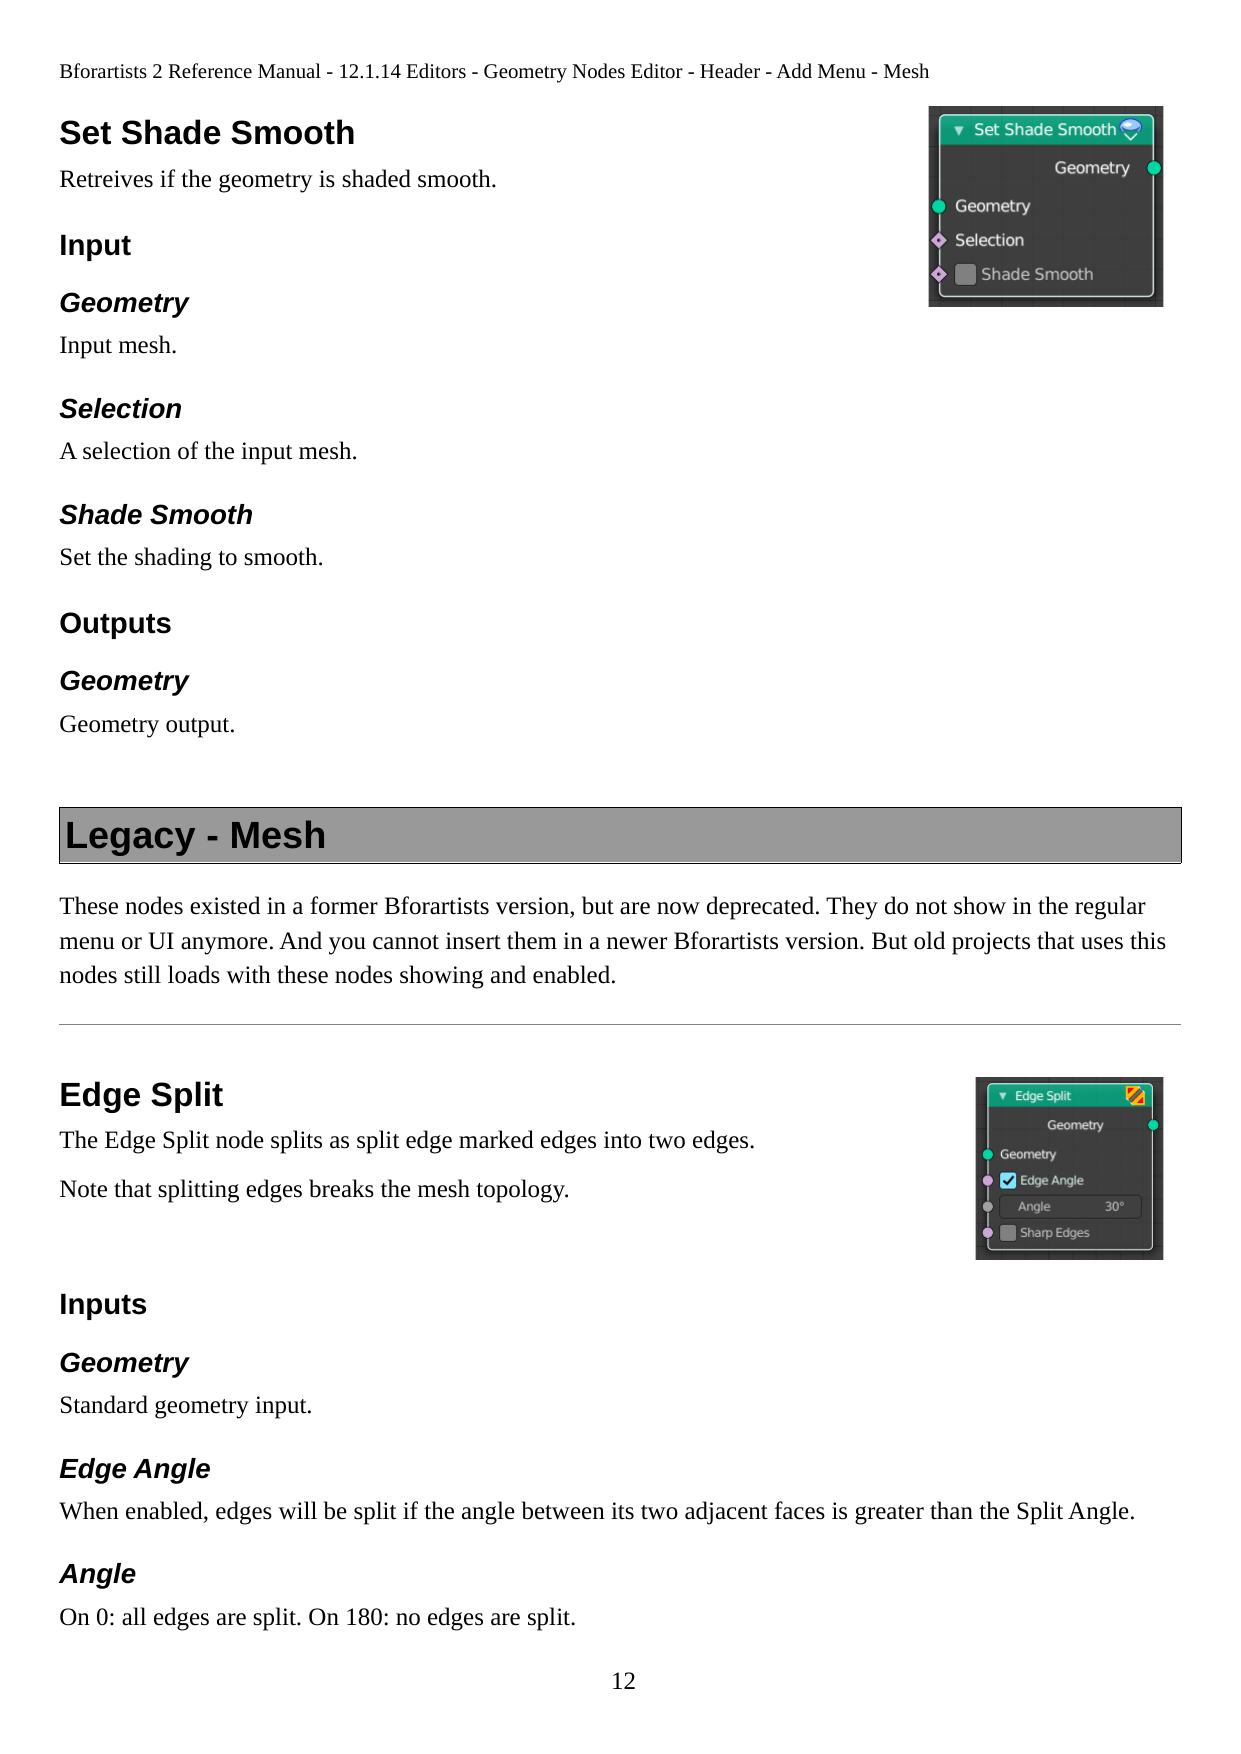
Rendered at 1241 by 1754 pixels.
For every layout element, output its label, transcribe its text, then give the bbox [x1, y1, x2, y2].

table_header Legacy - Mesh [60, 808, 1181, 862]
subtitle Outputs [59, 606, 1181, 640]
text Input mesh. [59, 331, 1181, 359]
text Standard geometry input. [59, 1390, 1181, 1419]
text Retreives if the geometry is shaded smooth. [59, 164, 928, 192]
subtitle [1164, 227, 1181, 261]
subtitle Geometry [59, 665, 1181, 697]
subtitle Selection [59, 392, 1181, 424]
subtitle Edge Split [59, 1074, 1181, 1113]
subtitle Shade Smooth [59, 498, 1181, 530]
picture [975, 1077, 1164, 1260]
picture [928, 106, 1164, 307]
text Note that splitting edges breaks the mesh topology. [59, 1174, 975, 1203]
subtitle Geometry [59, 286, 1181, 318]
text Geometry output. [59, 709, 1181, 738]
subtitle Geometry [59, 1346, 1181, 1378]
subtitle Edge Angle [59, 1452, 1181, 1484]
subtitle Input [59, 227, 928, 261]
text When enabled, edges will be split if the angle between its two adjacent faces is greater than the Split Angle. [59, 1496, 1181, 1525]
text The Edge Split node splits as split edge marked edges into two edges. [59, 1126, 975, 1154]
subtitle Set Shade Smooth [59, 113, 928, 151]
text Set the shading to smooth. [59, 542, 1181, 571]
text These nodes existed in a former Bforartists version, but are now deprecated. They do not show in the regular menu or UI anymore. And you cannot insert them in a newer Bforartists version. But old projects that uses this nodes still loads with these nodes showing and enabled. [59, 891, 1181, 989]
subtitle [1164, 113, 1181, 151]
subtitle Inputs [59, 1287, 1181, 1321]
text A selection of the input mesh. [59, 436, 1181, 465]
text On 0: all edges are split. On 180: no edges are split. [59, 1602, 1181, 1631]
subtitle Angle [59, 1558, 1181, 1590]
